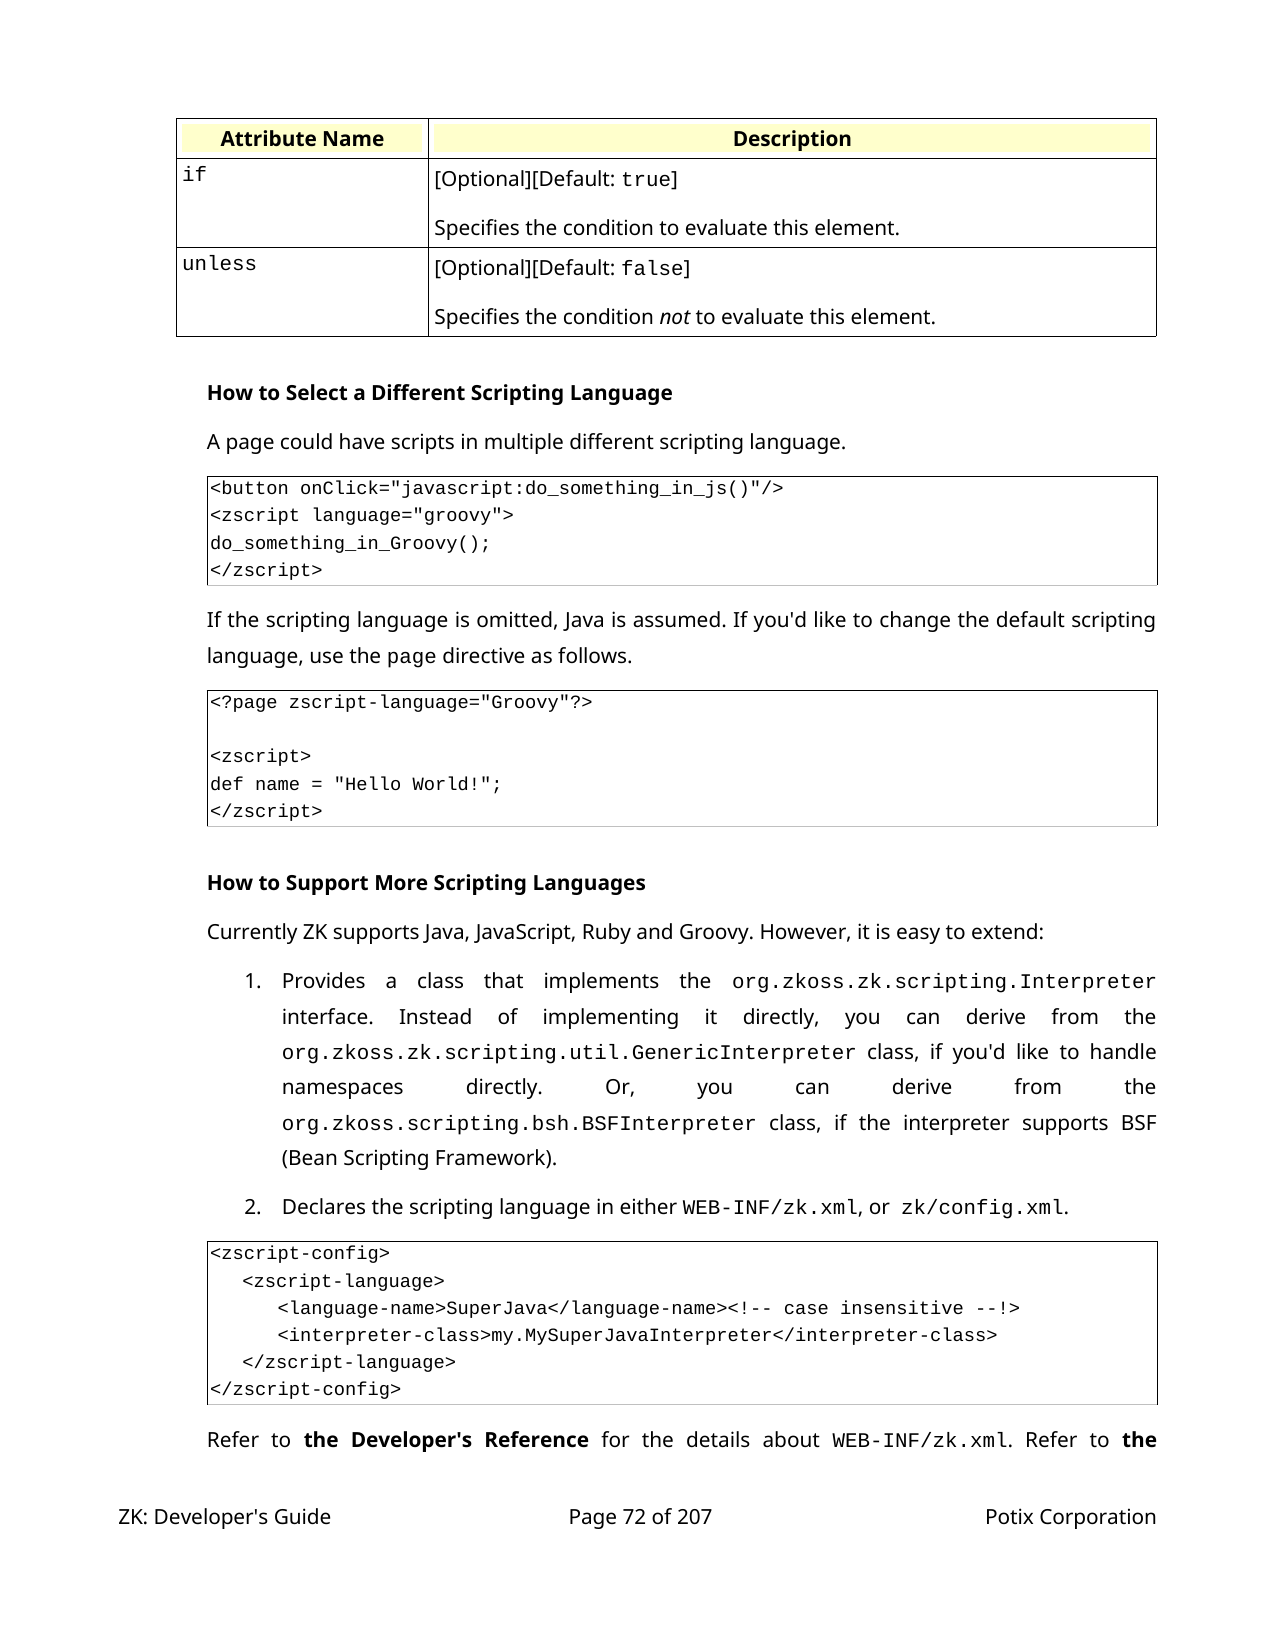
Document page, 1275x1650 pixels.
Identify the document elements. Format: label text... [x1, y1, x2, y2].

text <language-name>SuperJava</language-name><!-- case insensitive --!> [208, 1296, 1157, 1320]
text <zscript language="groovy"> [208, 503, 1157, 528]
text def name = "Hello World!"; [208, 772, 1157, 796]
subtitle How to Support More Scripting Languages [207, 868, 1157, 897]
table_cell [Optional][Default: true] Specifies the condition to evaluate this element. [429, 159, 1156, 247]
text If the scripting language is omitted, Java is assumed. If you'd like to change the default scripting language, use the page directive as follows. [207, 606, 1157, 669]
text <zscript> [208, 744, 1157, 769]
list Declares the scripting language in either WEB-INF/zk.xml, or zk/config.xml. [244, 1192, 1157, 1221]
text </zscript> [208, 799, 1157, 826]
text Refer to the Developer's Reference for the details about WEB-INF/zk.xml. Refer to the [207, 1425, 1157, 1454]
table_header Attribute Name [177, 119, 428, 158]
text <interpreter-class>my.MySuperJavaInterpreter</interpreter-class> [208, 1323, 1157, 1347]
text <zscript-language> [208, 1268, 1157, 1293]
table_cell unless [177, 248, 428, 336]
table_header Description [429, 119, 1156, 158]
table_cell [Optional][Default: false] Specifies the condition not to evaluate this element. [429, 248, 1156, 336]
text A page could have scripts in multiple different scripting language. [207, 427, 1157, 456]
subtitle How to Select a Different Scripting Language [207, 378, 1157, 407]
table_cell if [177, 159, 428, 247]
text </zscript-language> [208, 1350, 1157, 1374]
text </zscript> [208, 558, 1157, 585]
text <button onClick="javascript:do_something_in_js()"/> [208, 477, 1157, 500]
text <?page zscript-language="Groovy"?> [208, 691, 1157, 714]
text </zscript-config> [208, 1377, 1157, 1404]
text do_something_in_Groovy(); [208, 531, 1157, 555]
text <zscript-config> [208, 1242, 1157, 1266]
list Provides a class that implements the org.zkoss.zk.scripting.Interpreter interface. Instead of implementing it directly, you can derive from the org.zkoss.zk.scripting.util.GenericInterpreter class, if you'd like to handle namespaces directly. Or, you can derive from the org.zkoss.scripting.bsh.BSFInterpreter class, if the interpreter supports BSF (Bean Scripting Framework). [244, 966, 1157, 1171]
text Currently ZK supports Java, JavaScript, Ruby and Groovy. However, it is easy to extend: [207, 917, 1157, 946]
